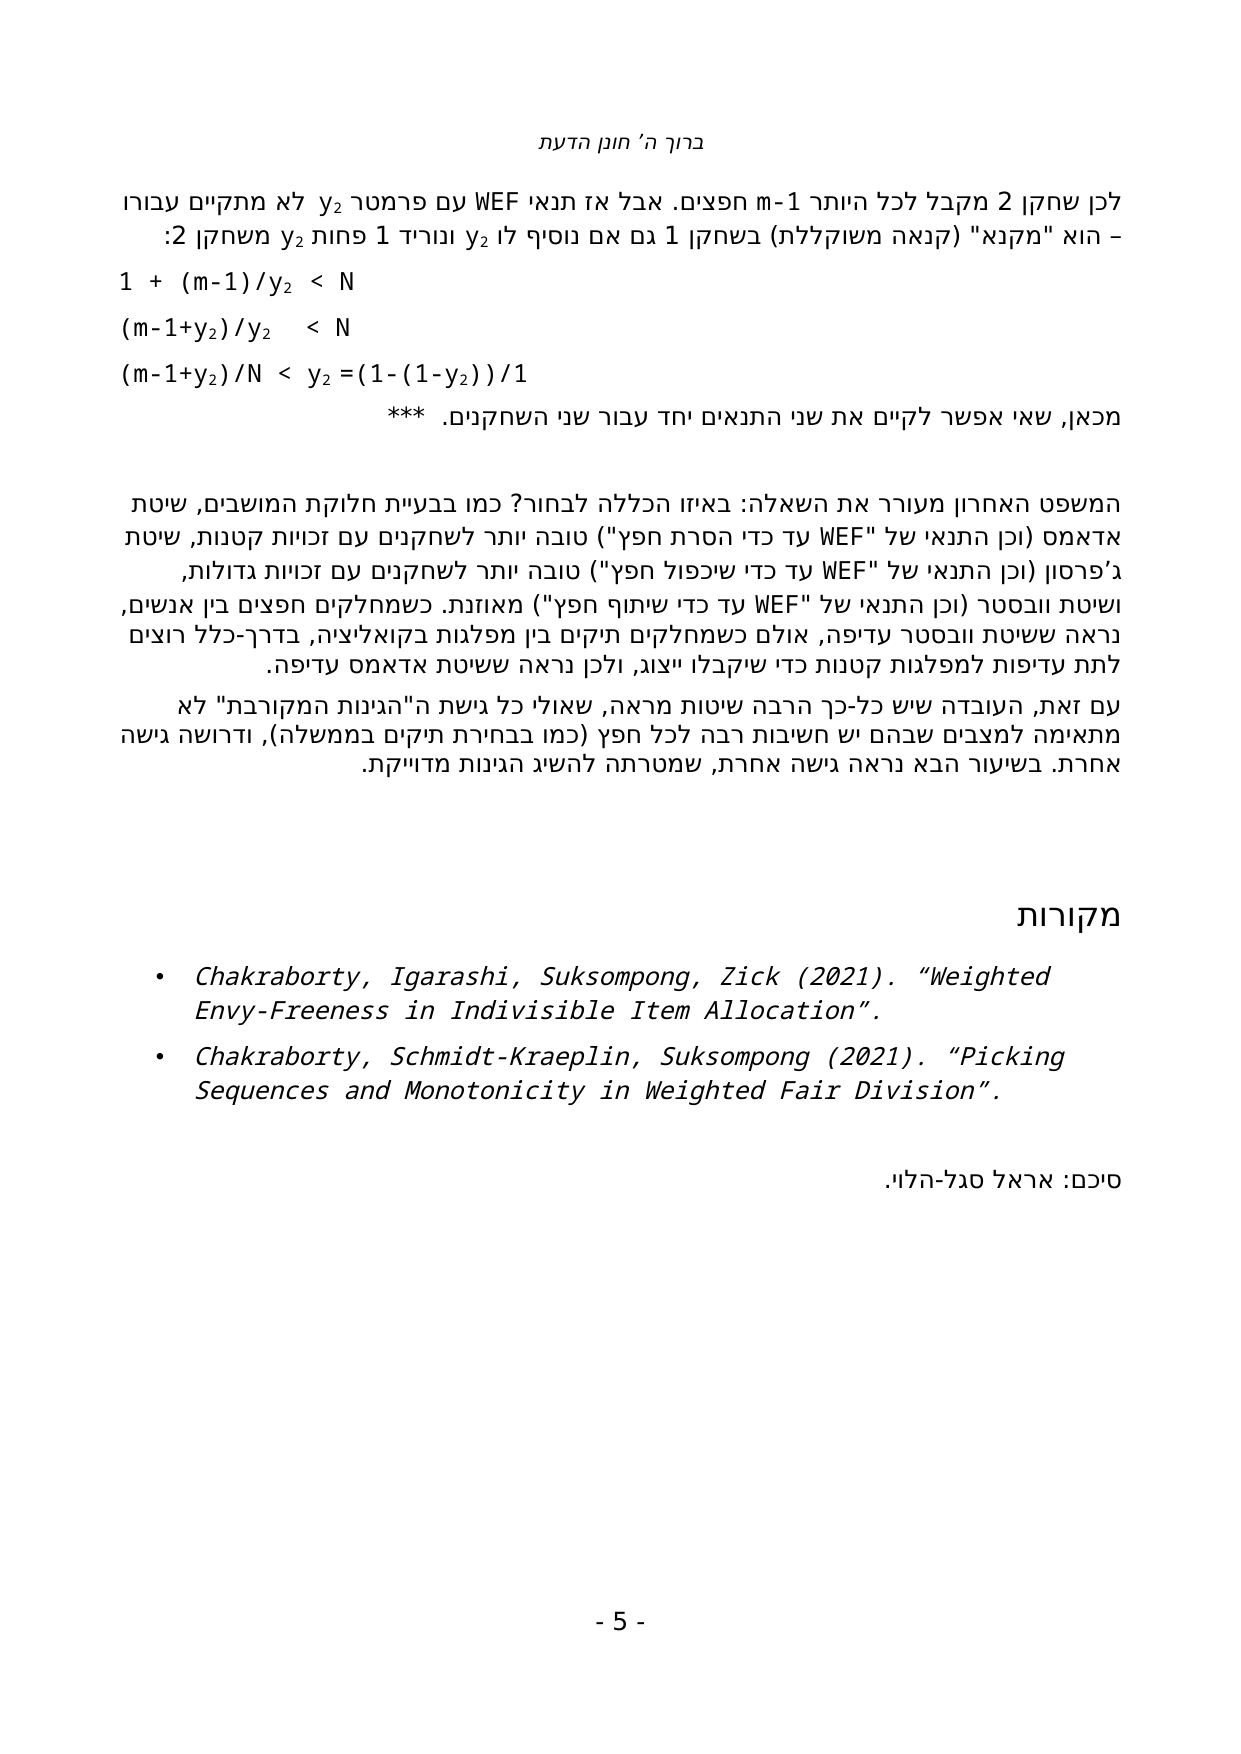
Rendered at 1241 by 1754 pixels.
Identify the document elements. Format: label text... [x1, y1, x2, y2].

list Chakraborty, Igarashi, Suksompong, Zick (2021). “Weighted Envy-Freeness in Indivisible Item Allocation”. [156, 959, 1122, 1027]
text עם זאת, העובדה שיש כל-כך הרבה שיטות מראה, שאולי כל גישת ה"הגינות המקורבת" לא מתאימה למצבים שבהם יש חשיבות רבה לכל חפץ (כמו בבחירת תיקים בממשלה), ודרושה גישה אחרת. בשיעור הבא נראה גישה אחרת, שמטרתה להשיג הגינות מדוייקת. [118, 691, 1122, 778]
list Chakraborty, Schmidt-Kraeplin, Suksompong (2021). “Picking Sequences and Monotonicity in Weighted Fair Division”. [156, 1039, 1122, 1107]
text המשפט האחרון מעורר את השאלה: באיזו הכללה לבחור? כמו בבעיית חלוקת המושבים, שיטת אדאמס (וכן התנאי של "WEF עד כדי הסרת חפץ") טובה יותר לשחקנים עם זכויות קטנות, שיטת ג’פרסון (וכן התנאי של "WEF עד כדי שיכפול חפץ") טובה יותר לשחקנים עם זכויות גדולות, ושיטת וובסטר (וכן התנאי של "WEF עד כדי שיתוף חפץ") מאוזנת. כשמחלקים חפצים בין אנשים, נראה ששיטת וובסטר עדיפה, אולם כשמחלקים תיקים בין מפלגות בקואליציה, בדרך-כלל רוצים לתת עדיפות למפלגות קטנות כדי שיקבלו ייצוג, ולכן נראה ששיטת אדאמס עדיפה. [118, 489, 1122, 679]
text מכאן, שאי אפשר לקיים את שני התנאים יחד עבור שני השחקנים. *** [118, 402, 1122, 431]
text (m-1+y2)/N < y2 =(1-(1-y2))/1 [118, 356, 1122, 390]
text לכן שחקן 2 מקבל לכל היותר m-1 חפצים. אבל אז תנאי WEF עם פרמטר y2 לא מתקיים עבורו – הוא "מקנא" (קנאה משוקללת) בשחקן 1 גם אם נוסיף לו y2 ונוריד 1 פחות y2 משחקן 2: [118, 184, 1122, 252]
text סיכם: אראל סגל-הלוי. [118, 1165, 1122, 1194]
text 1 + (m-1)/y2 < N [118, 264, 1122, 298]
subtitle מקורות [118, 896, 1122, 934]
text (m-1+y2)/y2 < N [118, 310, 1122, 344]
